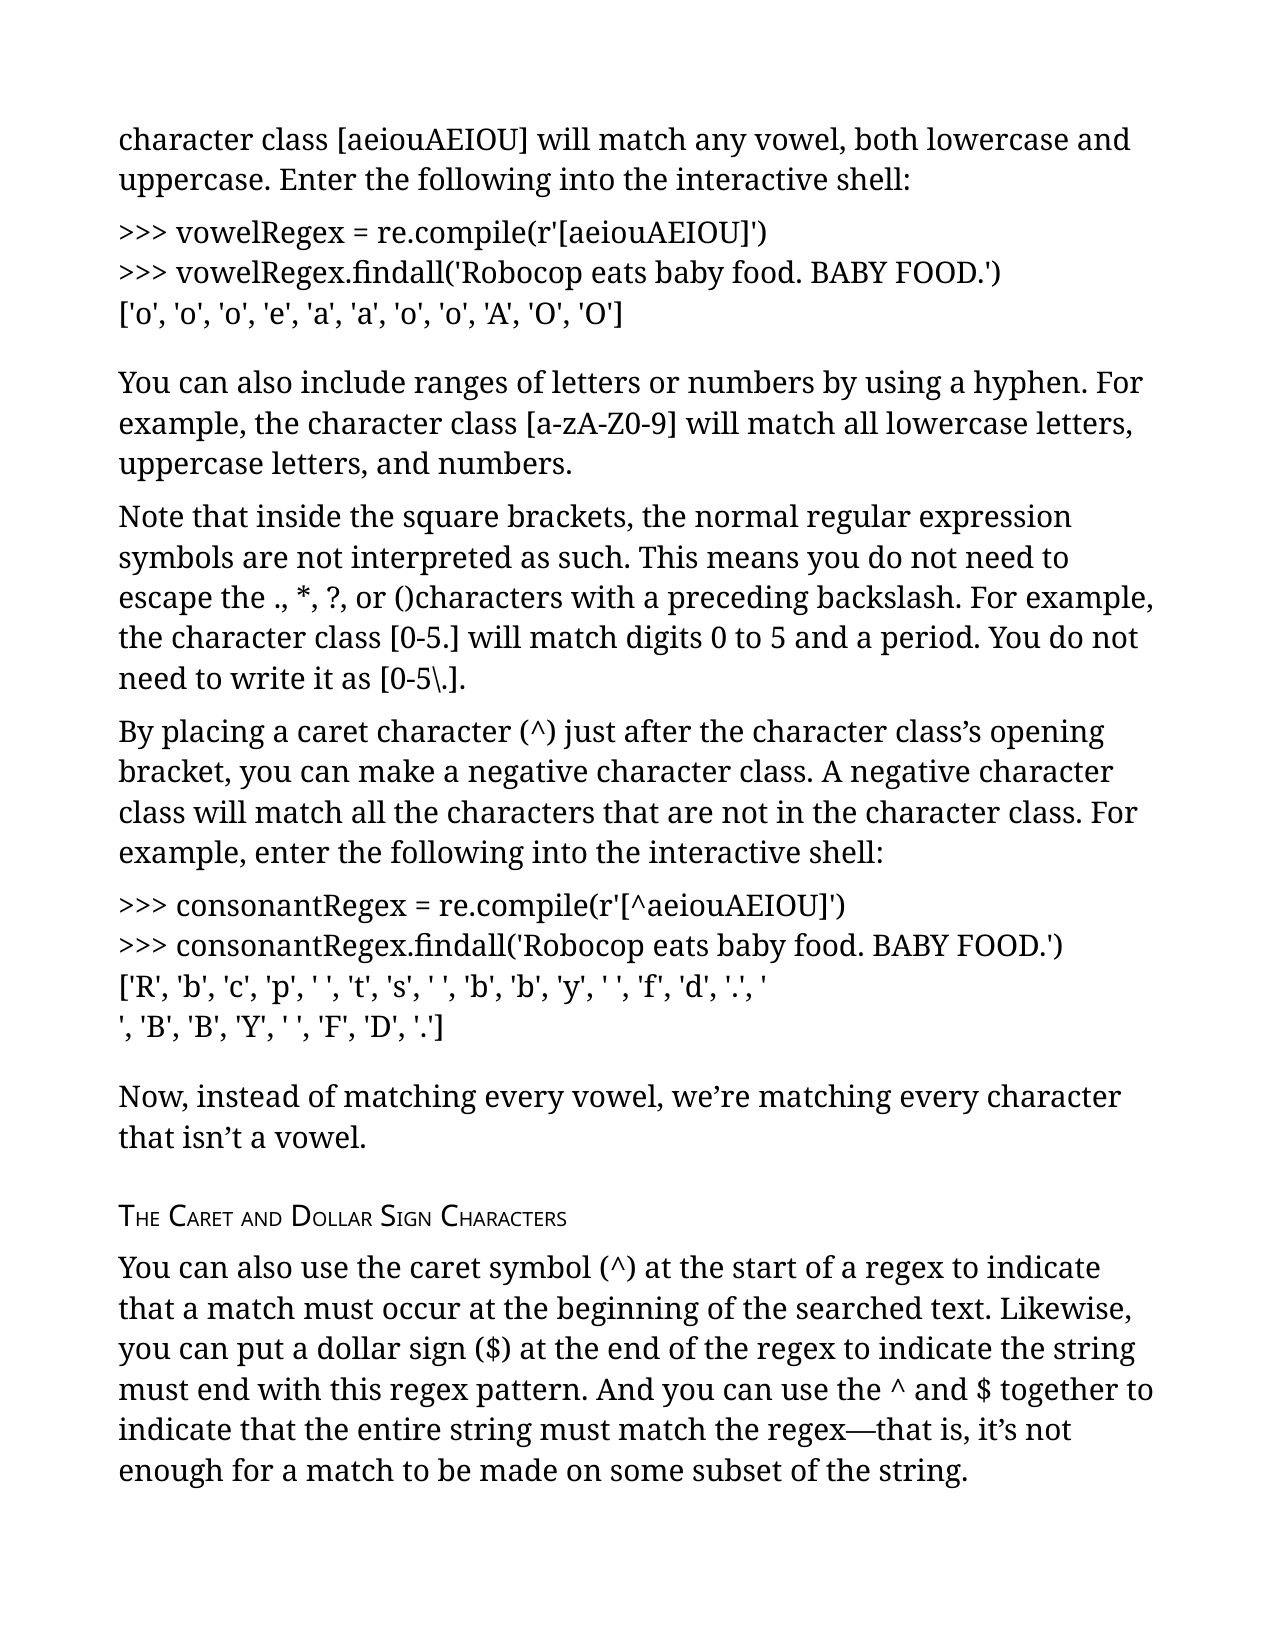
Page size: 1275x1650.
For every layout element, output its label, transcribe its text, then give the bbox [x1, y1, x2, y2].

text >>> vowelRegex.findall('Robocop eats baby food. BABY FOOD.') [118, 252, 1157, 292]
text ['R', 'b', 'c', 'p', ' ', 't', 's', ' ', 'b', 'b', 'y', ' ', 'f', 'd', '.', ' [118, 966, 1157, 1006]
text By placing a caret character (^) just after the character class’s opening bracket, you can make a negative character class. A negative character class will match all the characters that are not in the character class. For example, enter the following into the interactive shell: [118, 711, 1157, 872]
text ['o', 'o', 'o', 'e', 'a', 'a', 'o', 'o', 'A', 'O', 'O'] [118, 292, 1157, 333]
text >>> consonantRegex = re.compile(r'[^aeiouAEIOU]') [118, 885, 1157, 925]
text You can also include ranges of letters or numbers by using a hyphen. For example, the character class [a-zA-Z0-9] will match all lowercase letters, uppercase letters, and numbers. [118, 362, 1157, 483]
text >>> consonantRegex.findall('Robocop eats baby food. BABY FOOD.') [118, 925, 1157, 966]
text Note that inside the square brackets, the normal regular expression symbols are not interpreted as such. This means you do not need to escape the ., *, ?, or ()characters with a preceding backslash. For example, the character class [0-5.] will match digits 0 to 5 and a period. You do not need to write it as [0-5\.]. [118, 496, 1157, 698]
text Now, instead of matching every vowel, we’re matching every character that isn’t a vowel. [118, 1076, 1157, 1157]
text You can also use the caret symbol (^) at the start of a regex to indicate that a match must occur at the beginning of the searched text. Likewise, you can put a dollar sign ($) at the end of the regex to indicate the string must end with this regex pattern. And you can use the ^ and $ together to indicate that the entire string must match the regex—that is, it’s not enough for a match to be made on some subset of the string. [118, 1247, 1157, 1489]
text ', 'B', 'B', 'Y', ' ', 'F', 'D', '.'] [118, 1006, 1157, 1046]
text character class [aeiouAEIOU] will match any vowel, both lowercase and uppercase. Enter the following into the interactive shell: [118, 118, 1157, 199]
subtitle The Caret and Dollar Sign Characters [118, 1194, 1157, 1234]
text >>> vowelRegex = re.compile(r'[aeiouAEIOU]') [118, 211, 1157, 252]
